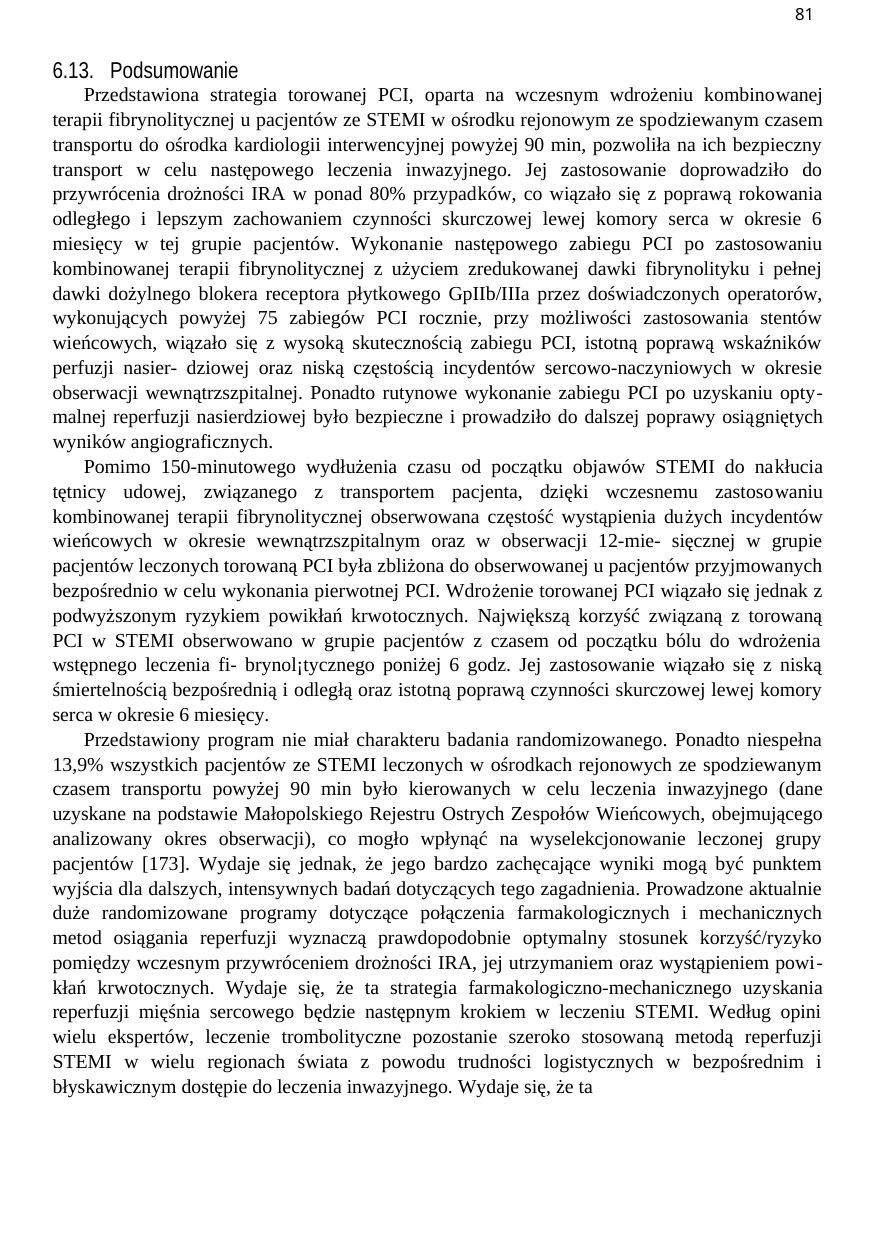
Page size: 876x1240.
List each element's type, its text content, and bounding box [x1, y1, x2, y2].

text Przedstawiony program nie miał charakteru badania randomizowanego. Ponadto niespełna 13,9% wszystkich pacjentów ze STEMI leczonych w ośrodkach rejonowych ze spodziewanym czasem transportu powyżej 90 min było kierowanych w celu lecze­nia inwazyjnego (dane uzyskane na podstawie Małopolskiego Rejestru Ostrych Ze­społów Wieńcowych, obejmującego analizowany okres obserwacji), co mogło wpłynąć na wyselekcjonowanie leczonej grupy pacjentów [173]. Wydaje się jednak, że jego bardzo zachęcające wyniki mogą być punktem wyjścia dla dalszych, intensywnych badań dotyczących tego zagadnienia. Prowadzone aktualnie duże randomizowane pro­gramy dotyczące połączenia farmakologicznych i mechanicznych metod osiągania reperfuzji wyznaczą prawdopodobnie optymalny stosunek korzyść/ryzyko pomiędzy wczesnym przywróceniem drożności IRA, jej utrzymaniem oraz wystąpieniem powi­kłań krwotocznych. Wydaje się, że ta strategia farmakologiczno-mechanicznego uzy­skania reperfuzji mięśnia sercowego będzie następnym krokiem w leczeniu STEMI. Według opini wielu ekspertów, leczenie trombolityczne pozostanie szeroko stosowaną metodą reperfuzji STEMI w wielu regionach świata z powodu trudności logistycznych w bezpośrednim i błyskawicznym dostępie do leczenia inwazyjnego. Wydaje się, że ta [52, 728, 823, 1098]
subtitle 6.13. Podsumowanie [52, 57, 823, 83]
text Przedstawiona strategia torowanej PCI, oparta na wczesnym wdrożeniu kombino­wanej terapii fibrynolitycznej u pacjentów ze STEMI w ośrodku rejonowym ze spo­dziewanym czasem transportu do ośrodka kardiologii interwencyjnej powyżej 90 min, pozwoliła na ich bezpieczny transport w celu następowego leczenia inwazyjnego. Jej zastosowanie doprowadziło do przywrócenia drożności IRA w ponad 80% przypad­ków, co wiązało się z poprawą rokowania odległego i lepszym zachowaniem czynności skurczowej lewej komory serca w okresie 6 miesięcy w tej grupie pacjentów. Wykona­nie następowego zabiegu PCI po zastosowaniu kombinowanej terapii fibrynolitycznej z użyciem zredukowanej dawki fibrynolityku i pełnej dawki dożylnego blokera recep­tora płytkowego GpIIb/IIIa przez doświadczonych operatorów, wykonujących powyżej 75 zabiegów PCI rocznie, przy możliwości zastosowania stentów wieńcowych, wiązało się z wysoką skutecznością zabiegu PCI, istotną poprawą wskaźników perfuzji nasier- dziowej oraz niską częstością incydentów sercowo-naczyniowych w okresie obserwa­cji wewnątrzszpitalnej. Ponadto rutynowe wykonanie zabiegu PCI po uzyskaniu opty­malnej reperfuzji nasierdziowej było bezpieczne i prowadziło do dalszej poprawy osią­gniętych wyników angiograficznych. [52, 83, 823, 453]
text Pomimo 150-minutowego wydłużenia czasu od początku objawów STEMI do na­kłucia tętnicy udowej, związanego z transportem pacjenta, dzięki wczesnemu zastoso­waniu kombinowanej terapii fibrynolitycznej obserwowana częstość wystąpienia du­żych incydentów wieńcowych w okresie wewnątrzszpitalnym oraz w obserwacji 12-mie- sięcznej w grupie pacjentów leczonych torowaną PCI była zbliżona do obserwowanej u pacjentów przyjmowanych bezpośrednio w celu wykonania pierwotnej PCI. Wdro­żenie torowanej PCI wiązało się jednak z podwyższonym ryzykiem powikłań krwo­tocznych. Największą korzyść związaną z torowaną PCI w STEMI obserwowano w grupie pacjentów z czasem od początku bólu do wdrożenia wstępnego leczenia fi- brynol¡tycznego poniżej 6 godz. Jej zastosowanie wiązało się z niską śmiertelnością bezpośrednią i odległą oraz istotną poprawą czynności skurczowej lewej komory serca w okresie 6 miesięcy. [52, 455, 823, 726]
text 81 [795, 3, 818, 26]
